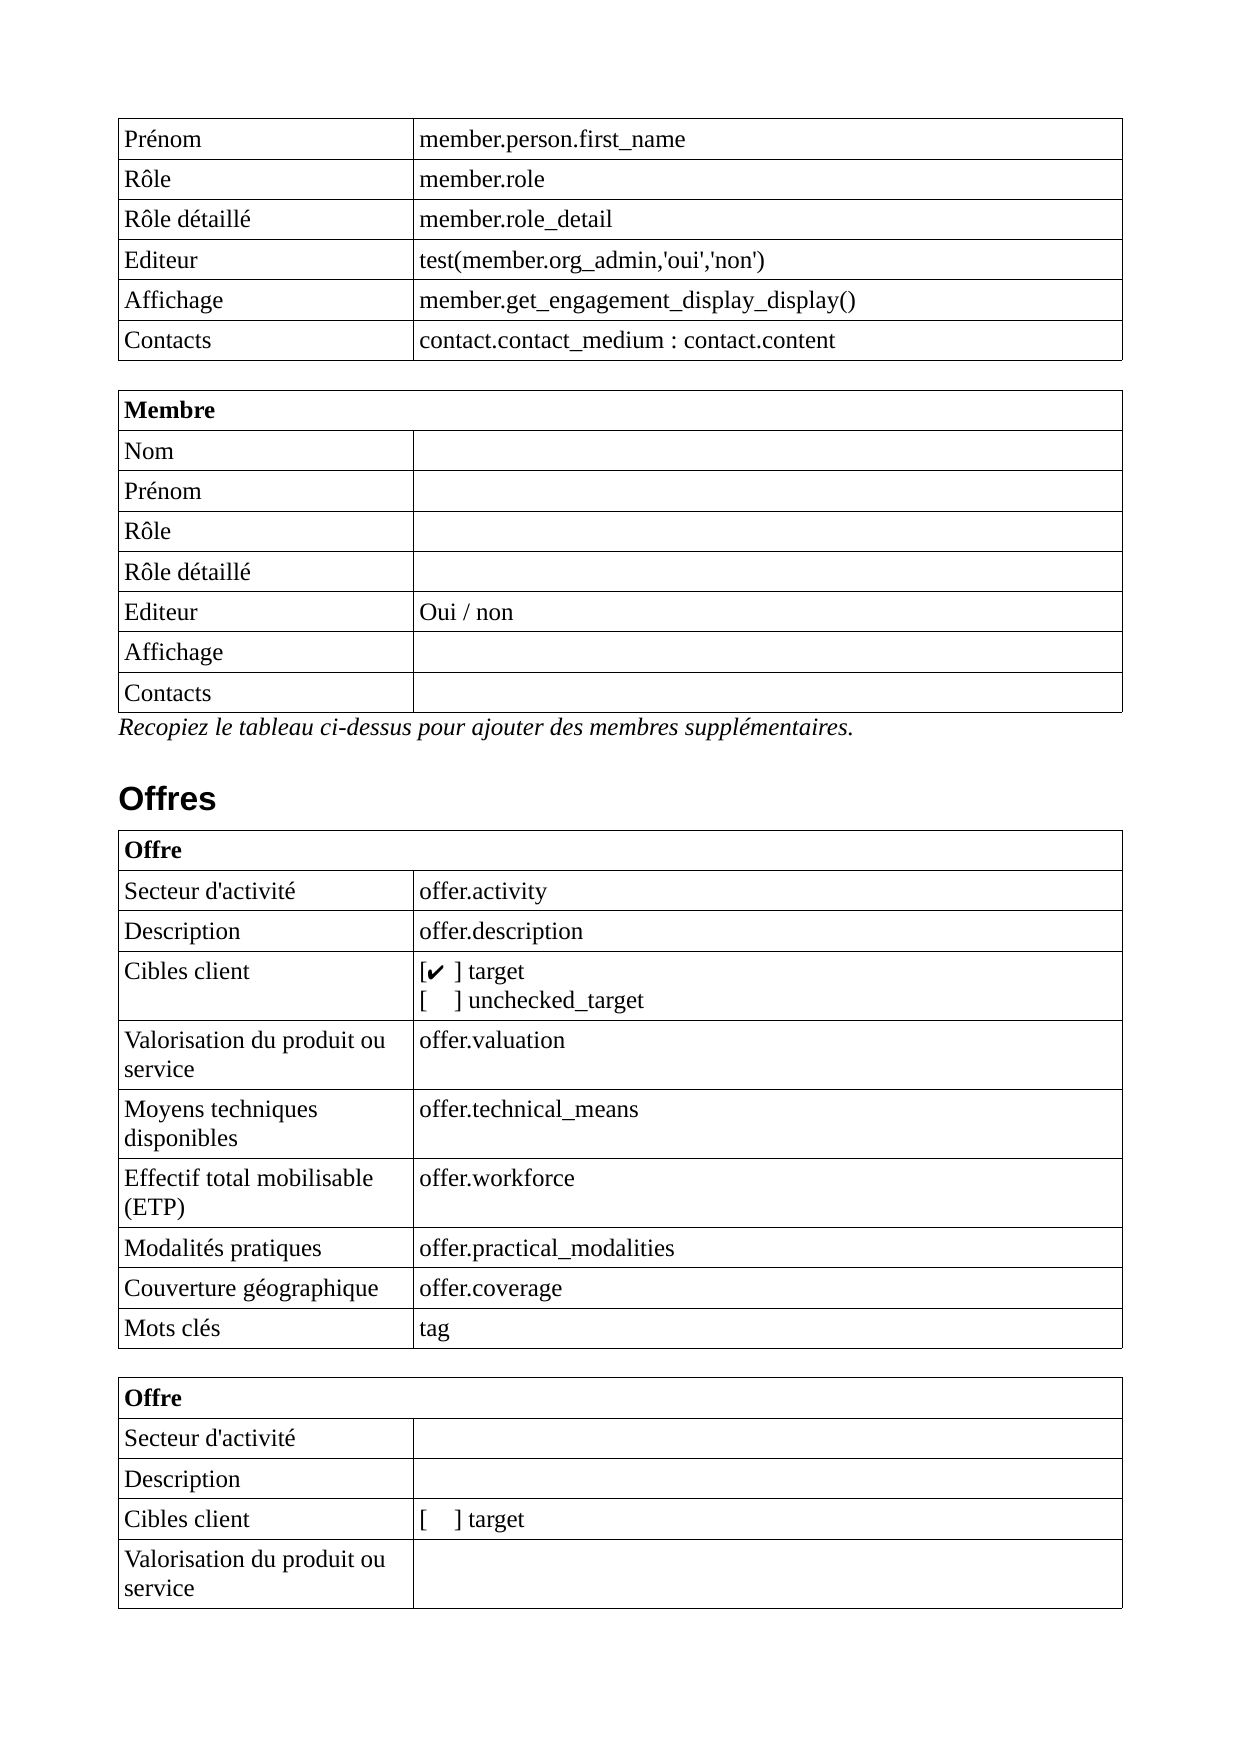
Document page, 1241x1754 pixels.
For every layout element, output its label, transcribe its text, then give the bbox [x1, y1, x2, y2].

table_cell offer.practical_modalities [414, 1228, 1122, 1267]
table_cell [414, 471, 1122, 511]
table_cell [ ] target [414, 1499, 1122, 1538]
table_cell offer.activity [414, 871, 1122, 910]
table_cell Moyens techniques disponibles [119, 1090, 413, 1158]
table_cell member.role [414, 160, 1122, 199]
table_cell [414, 673, 1122, 712]
table_cell Editeur [119, 592, 413, 631]
table_cell Mots clés [119, 1309, 413, 1348]
table_cell contact.contact_medium : contact.content [414, 321, 1122, 360]
table_cell offer.coverage [414, 1268, 1122, 1307]
table_cell Couverture géographique [119, 1268, 413, 1307]
table_cell Contacts [119, 321, 413, 360]
table_cell tag [414, 1309, 1122, 1348]
table_cell [414, 632, 1122, 672]
table_cell Affichage [119, 632, 413, 672]
table_cell Rôle [119, 512, 413, 551]
table_header Offre [119, 1378, 1122, 1418]
table_cell offer.valuation [414, 1021, 1122, 1089]
table_cell member.role_detail [414, 200, 1122, 239]
table_cell [414, 1540, 1122, 1608]
table_cell Rôle détaillé [119, 200, 413, 239]
table_cell Effectif total mobilisable (ETP) [119, 1159, 413, 1227]
table_cell [414, 552, 1122, 591]
table_cell offer.description [414, 911, 1122, 951]
table_cell Rôle détaillé [119, 552, 413, 591]
table_cell [414, 1459, 1122, 1498]
table_cell Prénom [119, 119, 413, 158]
table_cell Prénom [119, 471, 413, 511]
table_cell Oui / non [414, 592, 1122, 631]
table_cell Editeur [119, 240, 413, 279]
table_cell [414, 431, 1122, 470]
table_cell [414, 512, 1122, 551]
table_cell Cibles client [119, 952, 413, 1019]
table_cell offer.workforce [414, 1159, 1122, 1227]
table_cell member.get_engagement_display_display() [414, 280, 1122, 320]
table_cell Nom [119, 431, 413, 470]
table_cell [4 ] target [ ] unchecked_target [414, 952, 1122, 1019]
table_cell Contacts [119, 673, 413, 712]
table_cell member.person.first_name [414, 119, 1122, 158]
table_cell Rôle [119, 160, 413, 199]
table_header Offre [119, 831, 1122, 870]
table_cell Secteur d'activité [119, 871, 413, 910]
table_cell Description [119, 1459, 413, 1498]
table_cell Modalités pratiques [119, 1228, 413, 1267]
table_cell offer.technical_means [414, 1090, 1122, 1158]
subtitle Offres [118, 778, 1122, 817]
table_cell [414, 1419, 1122, 1458]
text Recopiez le tableau ci-dessus pour ajouter des membres supplémentaires. [118, 713, 1122, 741]
table_cell Cibles client [119, 1499, 413, 1538]
table_header Membre [119, 391, 1122, 430]
table_cell Description [119, 911, 413, 951]
table_cell Affichage [119, 280, 413, 320]
table_cell test(member.org_admin,'oui','non') [414, 240, 1122, 279]
table_cell Valorisation du produit ou service [119, 1540, 413, 1608]
table_cell Valorisation du produit ou service [119, 1021, 413, 1089]
table_cell Secteur d'activité [119, 1419, 413, 1458]
